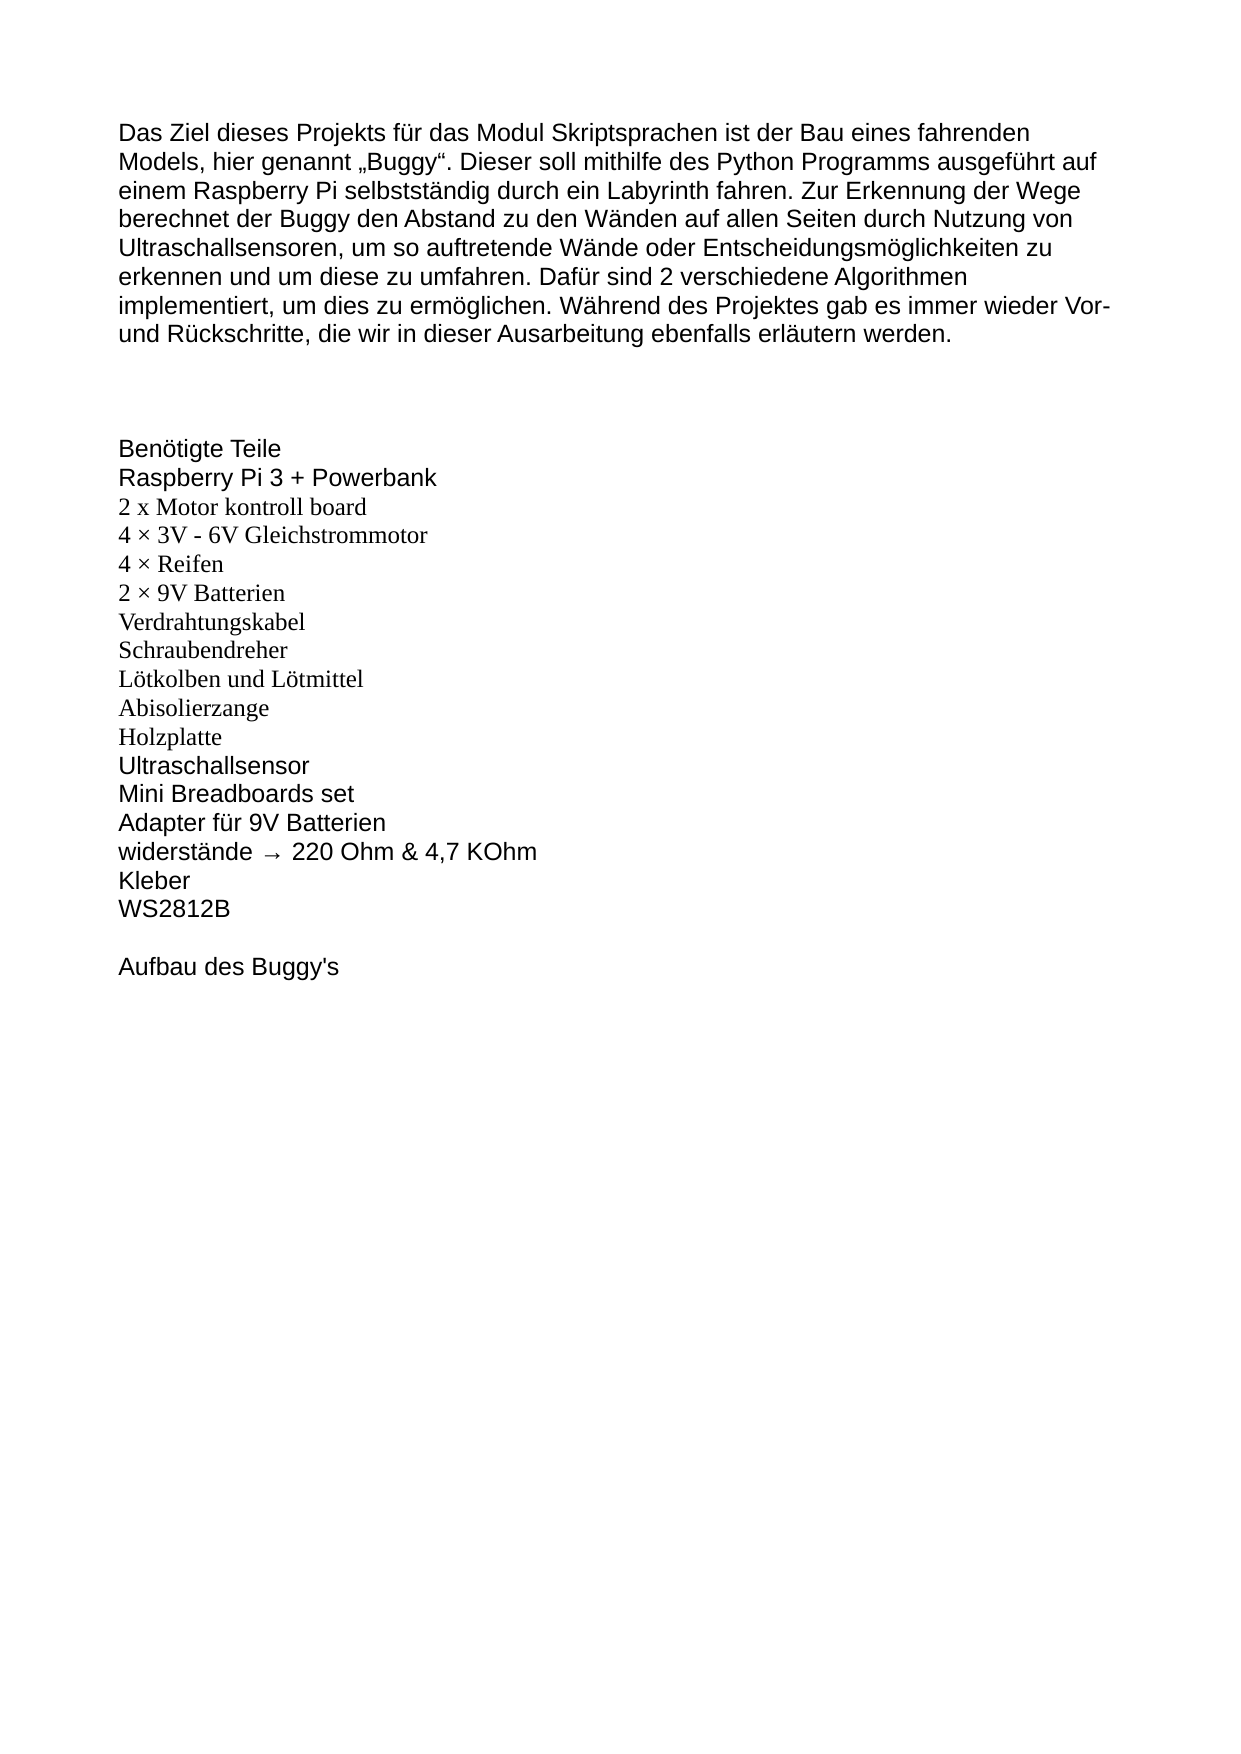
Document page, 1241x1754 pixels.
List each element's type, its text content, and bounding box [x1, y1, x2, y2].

list 2 x Motor kontroll board [118, 492, 1122, 521]
text WS2812B [118, 894, 1122, 923]
text Raspberry Pi 3 + Powerbank [118, 463, 1122, 492]
list 4 × 3V - 6V Gleichstrommotor [118, 521, 1122, 549]
list Holzplatte [118, 722, 1122, 751]
list 4 × Reifen [118, 549, 1122, 578]
list Lötkolben und Lötmittel [118, 664, 1122, 693]
text 2 × 9V Batterien [118, 578, 1122, 607]
text Mini Breadboards set [118, 779, 1122, 808]
text Aufbau des Buggy's [118, 952, 1122, 981]
text widerstände → 220 Ohm & 4,7 KOhm [118, 837, 1122, 866]
text Verdrahtungskabel [118, 607, 1122, 636]
list Abisolierzange [118, 693, 1122, 722]
text Das Ziel dieses Projekts für das Modul Skriptsprachen ist der Bau eines fahrenden Models, hier genannt „Buggy“. Dieser soll mithilfe des Python Programms ausgeführt auf einem Raspberry Pi selbstständig durch ein Labyrinth fahren. Zur Erkennung der Wege berechnet der Buggy den Abstand zu den Wänden auf allen Seiten durch Nutzung von Ultraschallsensoren, um so auftretende Wände oder Entscheidungsmöglichkeiten zu erkennen und um diese zu umfahren. Dafür sind 2 verschiedene Algorithmen implementiert, um dies zu ermöglichen. Während des Projektes gab es immer wieder Vor- und Rückschritte, die wir in dieser Ausarbeitung ebenfalls erläutern werden. [118, 118, 1122, 348]
text Kleber [118, 866, 1122, 894]
text Adapter für 9V Batterien [118, 808, 1122, 837]
list Schraubendreher [118, 636, 1122, 664]
text Benötigte Teile [118, 434, 1122, 463]
text Ultraschallsensor [118, 751, 1122, 779]
